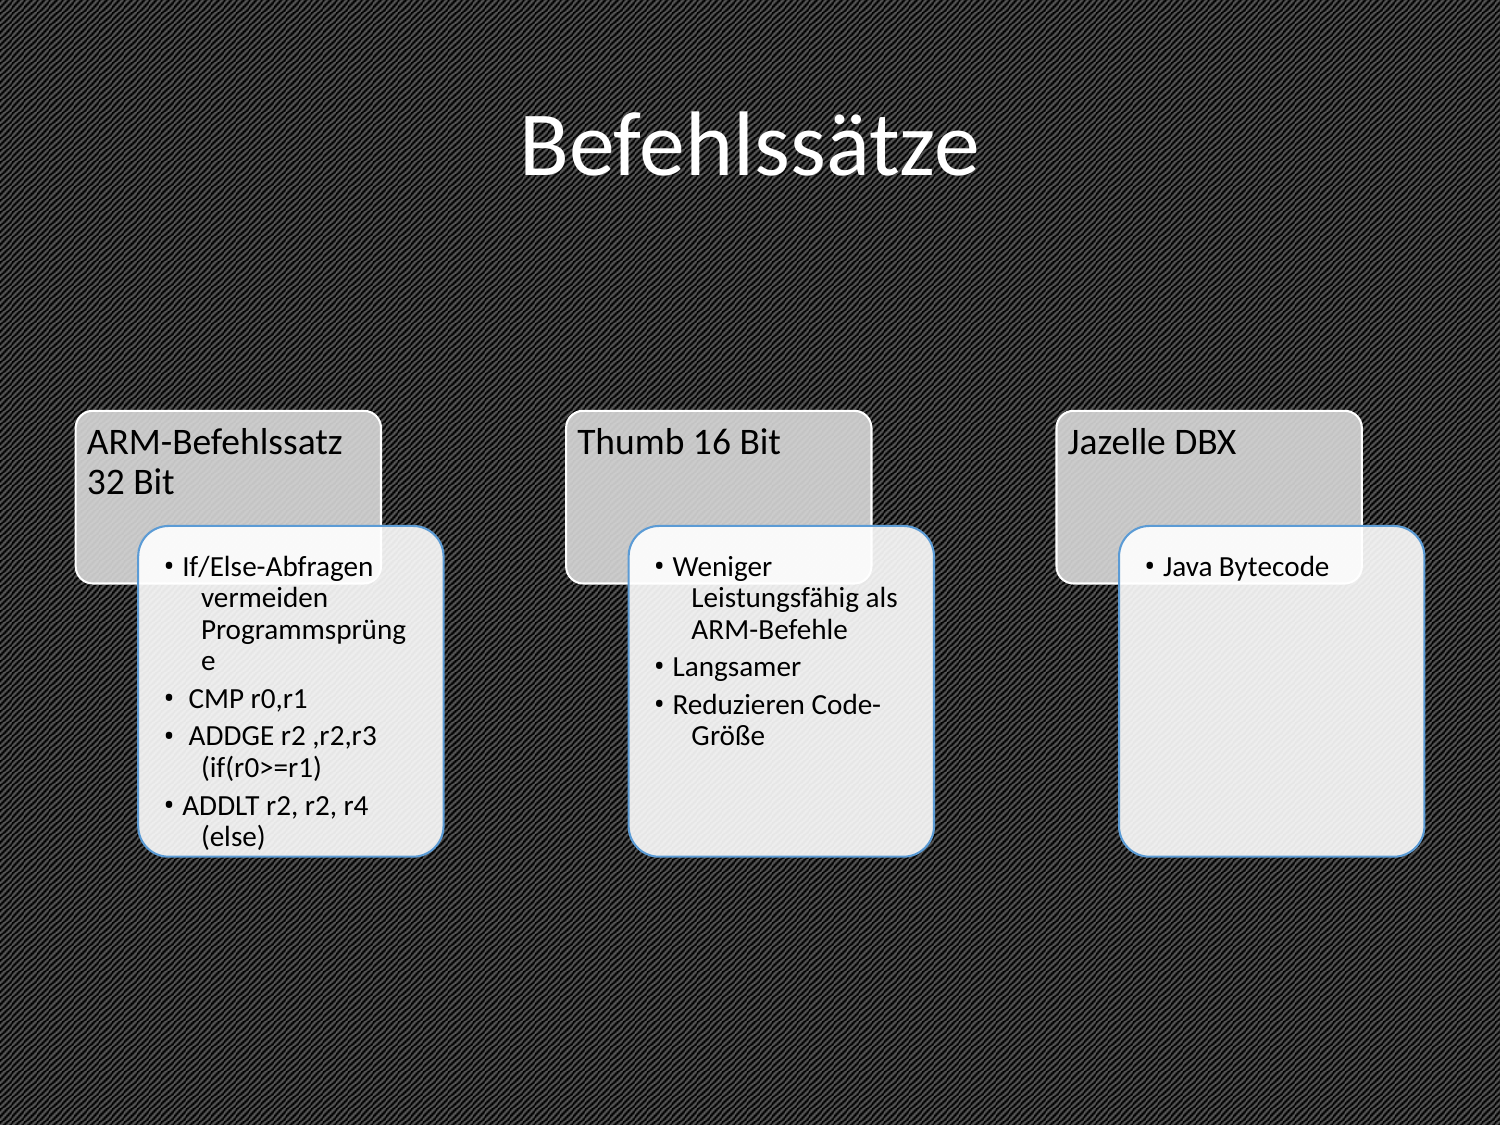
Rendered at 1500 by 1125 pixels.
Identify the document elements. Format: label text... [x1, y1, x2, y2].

text_box Jazelle DBX [1056, 410, 1362, 584]
text_box Thumb 16 Bit [566, 410, 872, 584]
text_box Java Bytecode [1119, 525, 1425, 857]
text_box ARM-Befehlssatz 32 Bit [75, 410, 382, 584]
text_box If/Else-Abfragen vermeiden Programmsprünge CMP r0,r1 ADDGE r2 ,r2,r3 (if(r0>=r1) ADDLT r2, r2, r4 (else) [138, 525, 444, 857]
title Befehlssätze [75, 45, 1426, 233]
text_box Weniger Leistungsfähig als ARM-Befehle Langsamer Reduzieren Code-Größe [628, 525, 935, 857]
